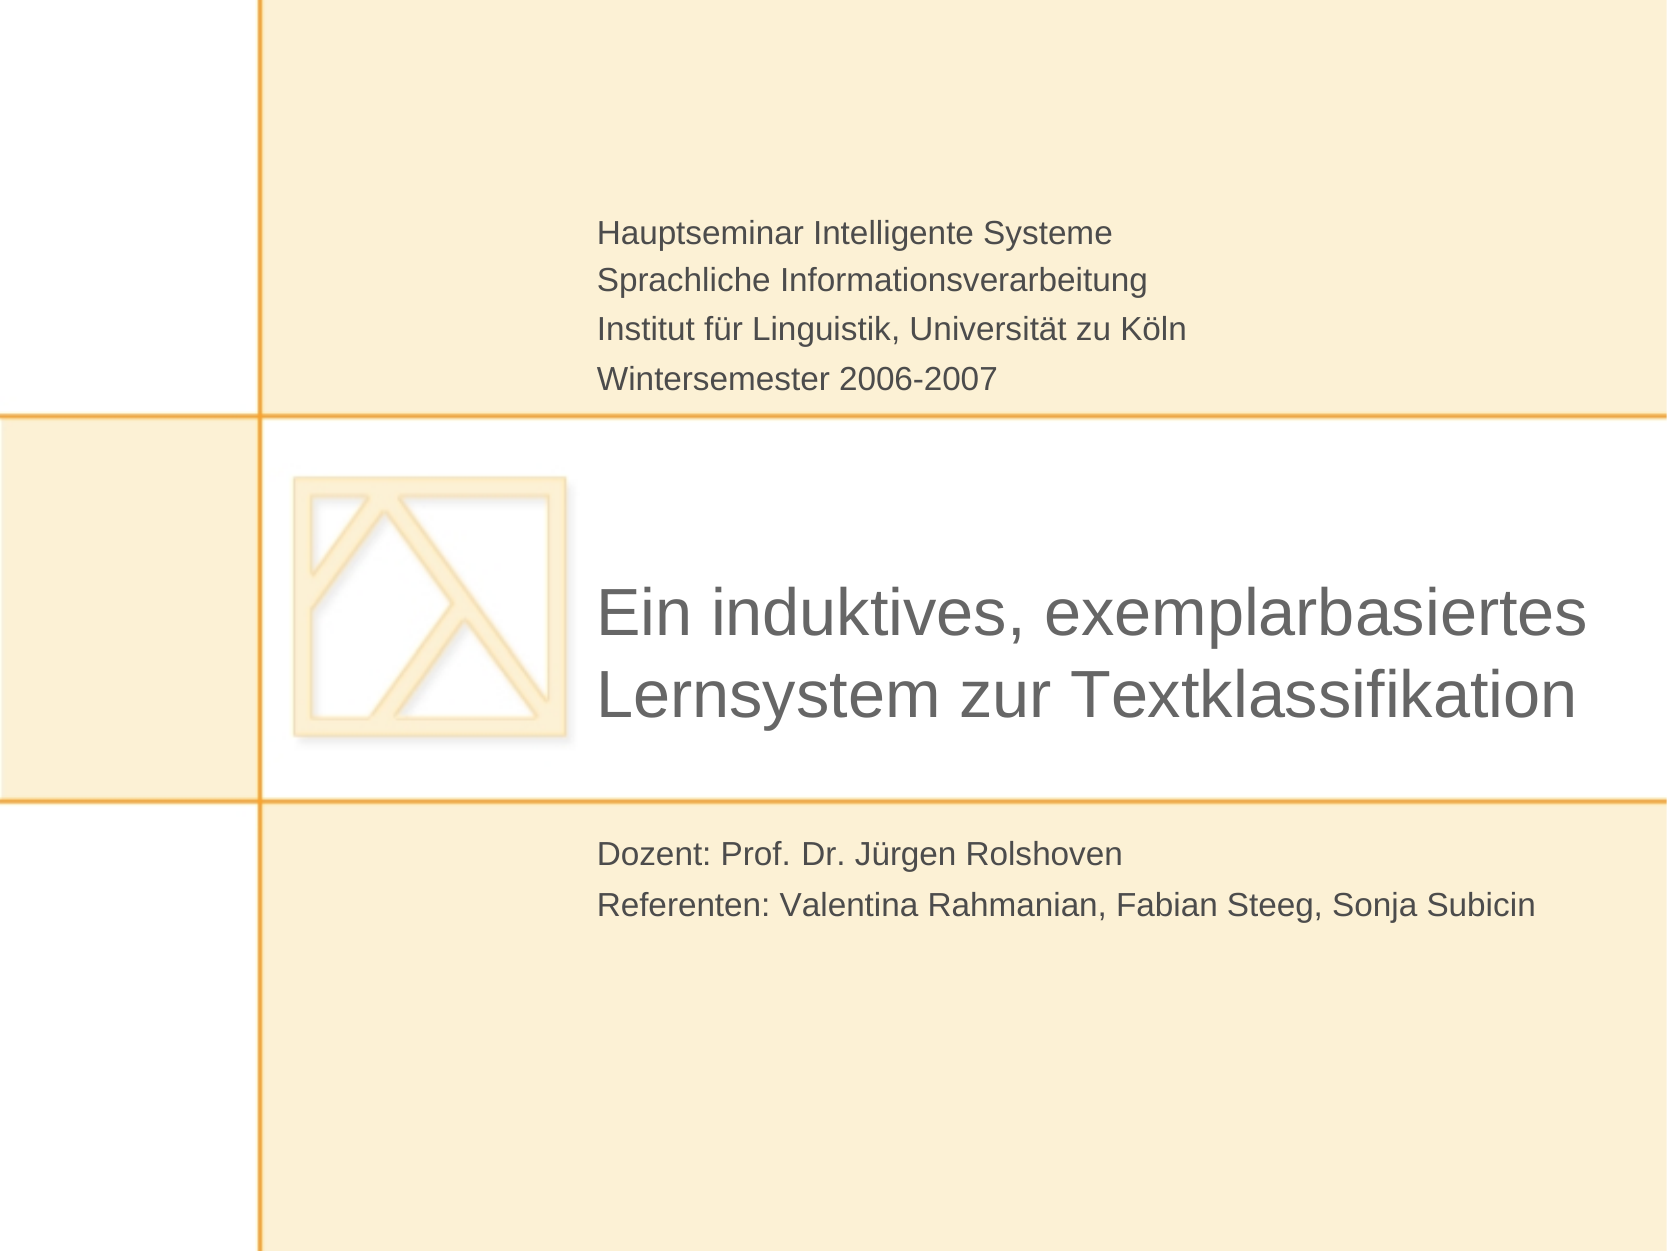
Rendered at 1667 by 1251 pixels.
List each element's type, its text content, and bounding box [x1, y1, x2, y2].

list Hauptseminar Intelligente Systeme Sprachliche Informationsverarbeitung Institut für Linguistik, Universität zu Köln Wintersemester 2006-2007 [590, 206, 1603, 450]
list Dozent: Prof. Dr. Jürgen Rolshoven Referenten: Valentina Rahmanian, Fabian Steeg, Sonja Subicin [590, 826, 1603, 968]
title Ein induktives, exemplarbasiertes Lernsystem zur Textklassifikation [590, 561, 1625, 739]
picture [0, 0, 1667, 1251]
